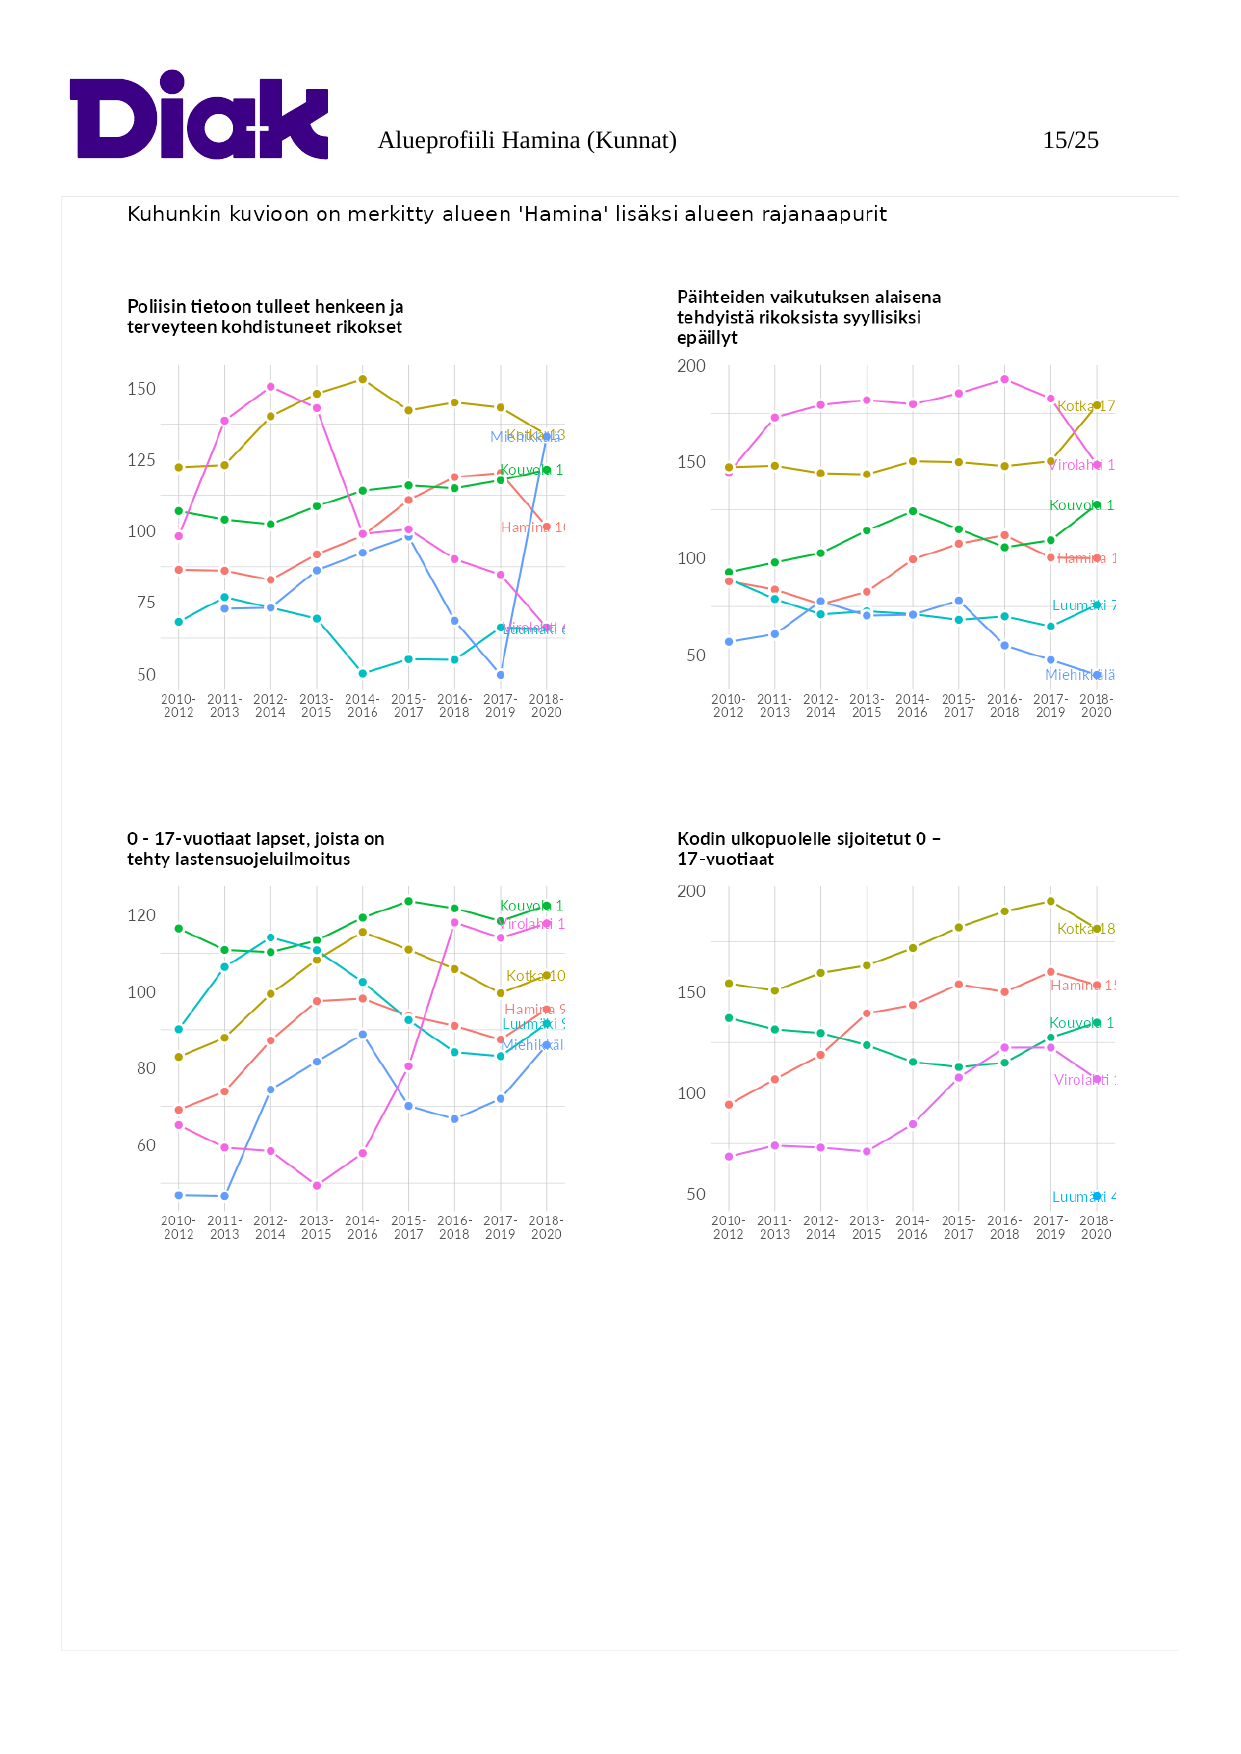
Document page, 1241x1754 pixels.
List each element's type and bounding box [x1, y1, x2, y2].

picture [61, 196, 1179, 1651]
